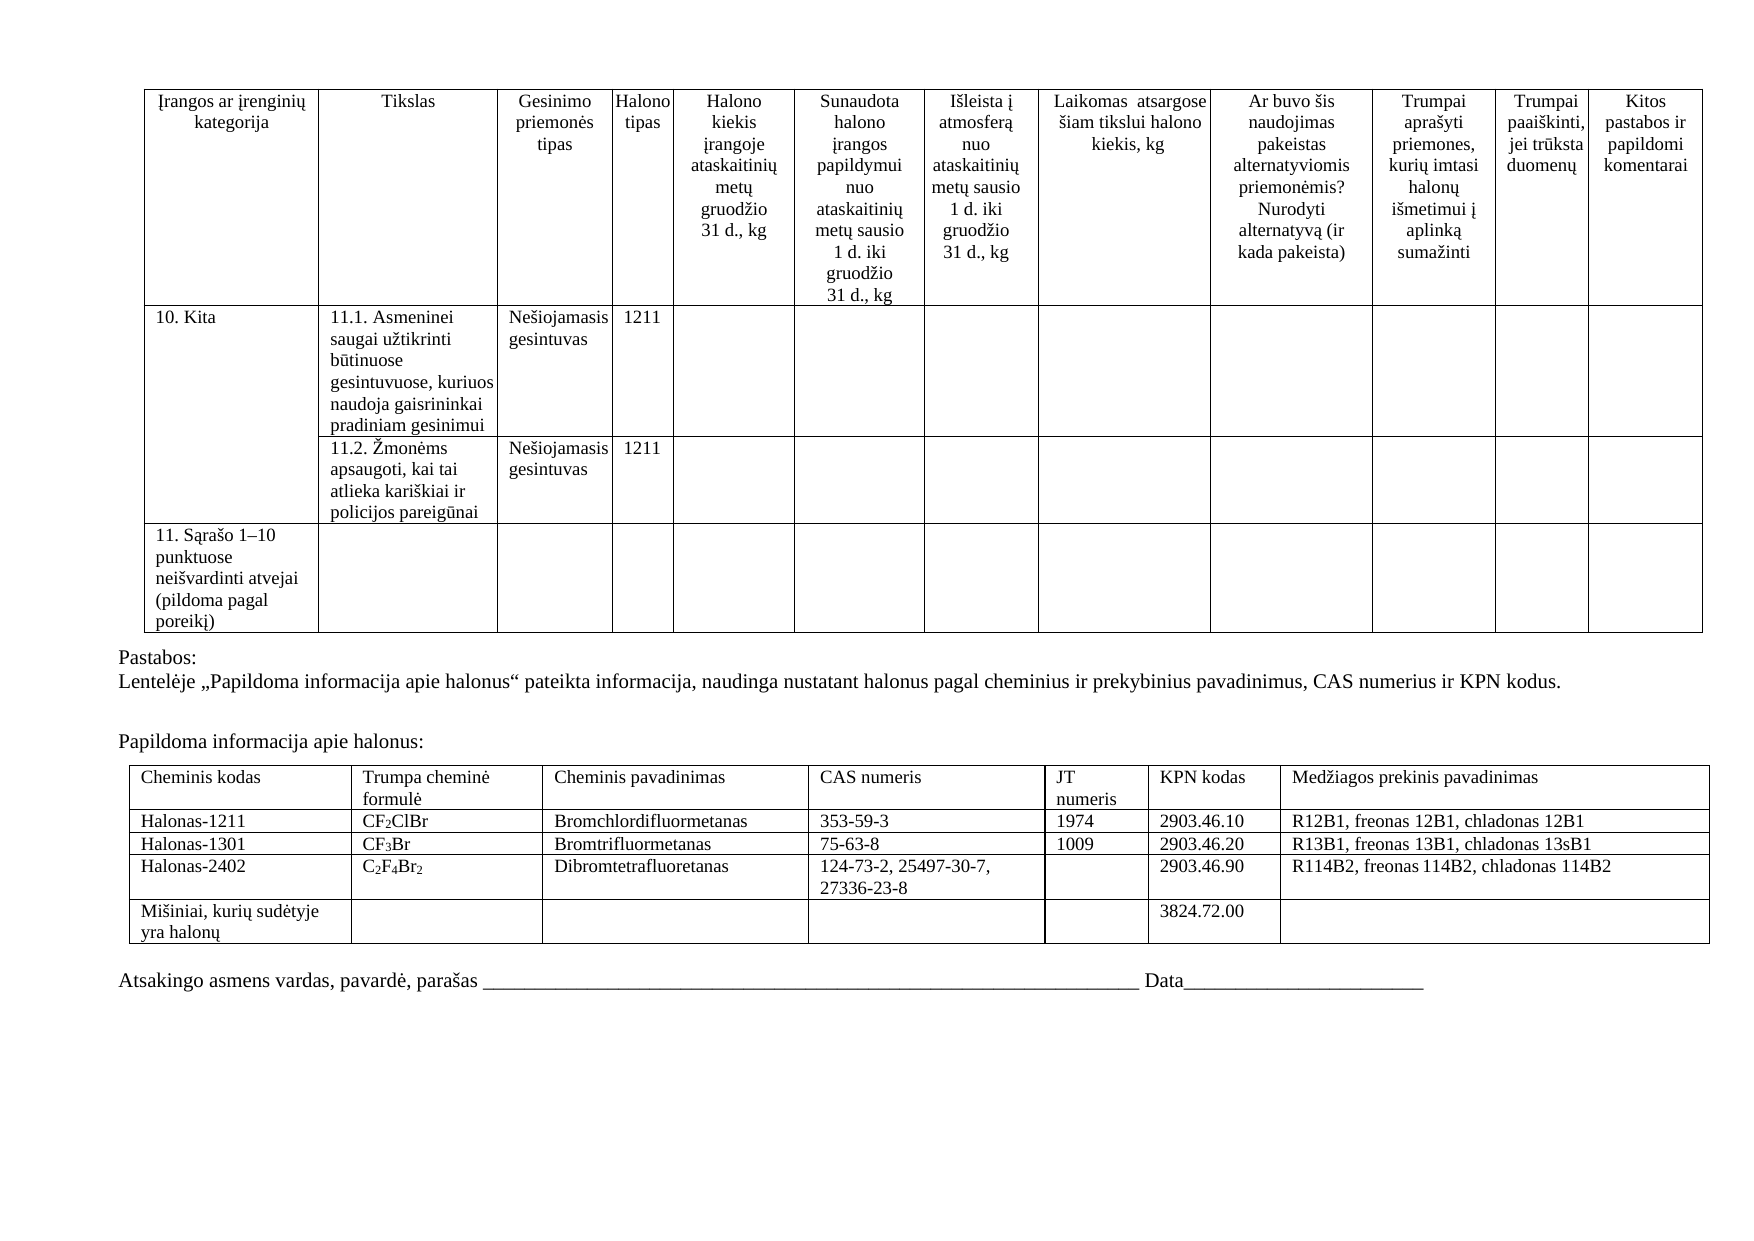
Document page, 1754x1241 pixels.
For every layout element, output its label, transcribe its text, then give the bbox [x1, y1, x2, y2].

table_cell Halonas-2402 [130, 855, 351, 898]
table_cell [1039, 437, 1210, 523]
table_cell [795, 437, 924, 523]
table_cell R13B1, freonas 13B1, chladonas 13sB1 [1281, 833, 1709, 854]
text Lentelėje „Papildoma informacija apie halonus“ pateikta informacija, naudinga nustatant halonus pagal cheminius ir prekybinius pavadinimus, CAS numerius ir KPN kodus. [81, 669, 1636, 693]
table_cell [352, 900, 542, 943]
table_cell [319, 524, 497, 632]
table_cell Nešiojamasis gesintuvas [498, 306, 612, 436]
table_cell 3824.72.00 [1149, 900, 1280, 943]
table_header Gesinimo priemonės tipas [498, 90, 612, 305]
table_cell CF2ClBr [352, 810, 542, 832]
table_cell Nešiojamasis gesintuvas [498, 437, 612, 523]
table_cell [613, 524, 673, 632]
table_cell Bromtrifluormetanas [543, 833, 808, 854]
table_cell [674, 437, 794, 523]
table_cell [1281, 900, 1709, 943]
table_cell [1046, 900, 1148, 943]
table_cell 11.1. Asmeninei saugai užtikrinti būtinuose gesintuvuose, kuriuos naudoja gaisrininkai pradiniam gesinimui [319, 306, 497, 436]
table_cell [1496, 524, 1588, 632]
table_cell CF3Br [352, 833, 542, 854]
table_header Cheminis pavadinimas [543, 766, 808, 809]
table_header Trumpai paaiškinti, jei trūksta duomenų [1496, 90, 1588, 305]
table_cell [1373, 306, 1495, 436]
table_cell [498, 524, 612, 632]
table_cell [1211, 524, 1372, 632]
table_cell 124‑73‑2, 25497‑30‑7, 27336‑23‑8 [809, 855, 1044, 898]
table_header Medžiagos prekinis pavadinimas [1281, 766, 1709, 809]
text Pastabos: [81, 645, 1636, 669]
table_cell [925, 306, 1038, 436]
table_cell R12B1, freonas 12B1, chladonas 12B1 [1281, 810, 1709, 832]
table_cell [795, 524, 924, 632]
table_cell 75‑63‑8 [809, 833, 1044, 854]
table_cell 2903.46.10 [1149, 810, 1280, 832]
table_cell [925, 437, 1038, 523]
table_cell [1373, 524, 1495, 632]
table_header Įrangos ar įrenginių kategorija [145, 90, 318, 305]
table_cell 1211 [613, 437, 673, 523]
table_header Trumpai aprašyti priemones, kurių imtasi halonų išmetimui į aplinką sumažinti [1373, 90, 1495, 305]
table_cell [1211, 437, 1372, 523]
table_cell [1039, 306, 1210, 436]
table_cell [1496, 306, 1588, 436]
table_header KPN kodas [1149, 766, 1280, 809]
table_header Halono kiekis įrangoje ataskaitinių metų gruodžio 31 d., kg [674, 90, 794, 305]
table_cell 2903.46.90 [1149, 855, 1280, 898]
table_cell [795, 306, 924, 436]
table_cell [1373, 437, 1495, 523]
table_cell 1211 [613, 306, 673, 436]
table_header Laikomas atsargose šiam tikslui halono kiekis, kg [1039, 90, 1210, 305]
table_cell [1039, 524, 1210, 632]
table_header Cheminis kodas [130, 766, 351, 809]
table_cell [925, 524, 1038, 632]
table_cell [1589, 306, 1702, 436]
table_cell 1974 [1046, 810, 1148, 832]
table_cell [809, 900, 1044, 943]
table_cell 1009 [1046, 833, 1148, 854]
table_header Halono tipas [613, 90, 673, 305]
table_cell [1589, 437, 1702, 523]
table_header Kitos pastabos ir papildomi komentarai [1589, 90, 1702, 305]
table_cell [543, 900, 808, 943]
table_cell Bromchlordifluormetanas [543, 810, 808, 832]
table_cell Mišiniai, kurių sudėtyje yra halonų [130, 900, 351, 943]
table_cell 10. Kita [145, 306, 318, 523]
table_cell 11.2. Žmonėms apsaugoti, kai tai atlieka kariškiai ir policijos pareigūnai [319, 437, 497, 523]
table_header JT numeris [1046, 766, 1148, 809]
table_cell [674, 524, 794, 632]
table_header Išleista į atmosferą nuo ataskaitinių metų sausio 1 d. iki gruodžio 31 d., kg [925, 90, 1038, 305]
text Papildoma informacija apie halonus: [118, 729, 1636, 753]
table_cell [1046, 855, 1148, 898]
table_cell C2F4Br2 [352, 855, 542, 898]
table_cell R114B2, freonas 114B2, chladonas 114B2 [1281, 855, 1709, 898]
table_cell [1496, 437, 1588, 523]
table_cell Halonas-1301 [130, 833, 351, 854]
table_cell 11. Sąrašo 1–10 punktuose neišvardinti atvejai (pildoma pagal poreikį) [145, 524, 318, 632]
table_cell [674, 306, 794, 436]
table_header Sunaudota halono įrangos papildymui nuo ataskaitinių metų sausio 1 d. iki gruodžio 31 d., kg [795, 90, 924, 305]
table_cell Dibromtetrafluoretanas [543, 855, 808, 898]
table_header CAS numeris [809, 766, 1044, 809]
table_cell [1589, 524, 1702, 632]
table_cell 353‑59‑3 [809, 810, 1044, 832]
table_cell 2903.46.20 [1149, 833, 1280, 854]
text Atsakingo asmens vardas, pavardė, parašas _______________________________________________________________ Data_______________________ [118, 968, 1636, 992]
table_header Ar buvo šis naudojimas pakeistas alternatyviomis priemonėmis? Nurodyti alternatyvą (ir kada pakeista) [1211, 90, 1372, 305]
table_cell Halonas-1211 [130, 810, 351, 832]
table_header Tikslas [319, 90, 497, 305]
table_header Trumpa cheminė formulė [352, 766, 542, 809]
table_cell [1211, 306, 1372, 436]
